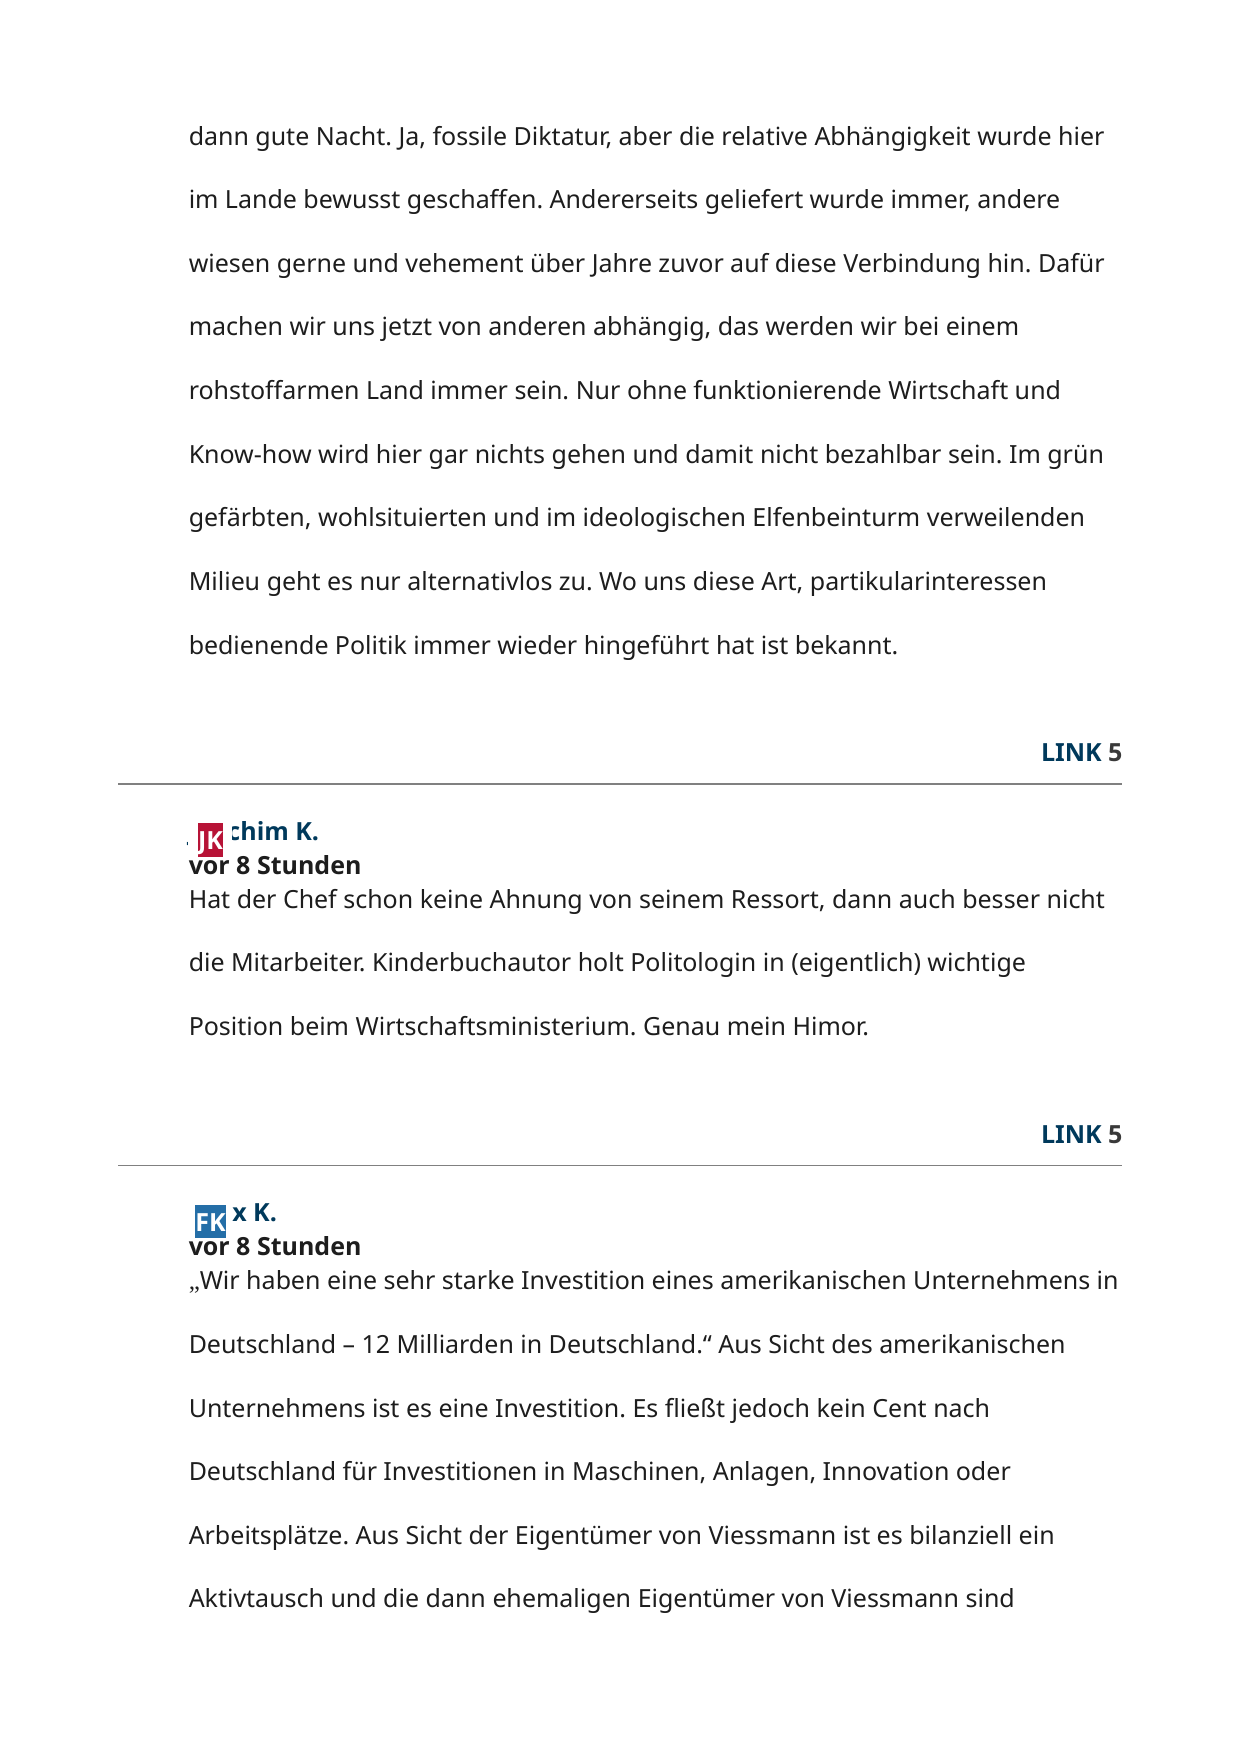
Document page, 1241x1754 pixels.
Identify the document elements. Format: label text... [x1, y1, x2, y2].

text LINK 5 [188, 691, 1122, 769]
text JK [188, 813, 232, 857]
text dann gute Nacht. Ja, fossile Diktatur, aber die relative Abhängigkeit wurde hier im Lande bewusst geschaffen. Andererseits geliefert wurde immer, andere wiesen gerne und vehement über Jahre zuvor auf diese Verbindung hin. Dafür machen wir uns jetzt von anderen abhängig, das werden wir bei einem rohstoffarmen Land immer sein. Nur ohne funktionierende Wirtschaft und Know-how wird hier gar nichts gehen und damit nicht bezahlbar sein. Im grün gefärbten, wohlsituierten und im ideologischen Elfenbeinturm verweilenden Milieu geht es nur alternativlos zu. Wo uns diese Art, partikularinteressen bedienende Politik immer wieder hingeführt hat ist bekannt. [188, 118, 1122, 661]
text Hat der Chef schon keine Ahnung von seinem Ressort, dann auch besser nicht die Mitarbeiter. Kinderbuchautor holt Politologin in (eigentlich) wichtige Position beim Wirtschaftsministerium. Genau mein Himor. [188, 881, 1122, 1043]
text LINK 5 [188, 1072, 1122, 1151]
text vor 8 Stunden [188, 847, 1122, 881]
text vor 8 Stunden [188, 1229, 1122, 1263]
text Felix K. [232, 1195, 1122, 1229]
text FK [188, 1195, 232, 1238]
text „Wir haben eine sehr starke Investition eines amerikanischen Unternehmens in Deutschland – 12 Milliarden in Deutschland.“ Aus Sicht des amerikanischen Unternehmens ist es eine Investition. Es fließt jedoch kein Cent nach Deutschland für Investitionen in Maschinen, Anlagen, Innovation oder Arbeitsplätze. Aus Sicht der Eigentümer von Viessmann ist es bilanziell ein Aktivtausch und die dann ehemaligen Eigentümer von Viessmann sind [188, 1263, 1122, 1615]
text Joachim K. [232, 813, 1122, 847]
